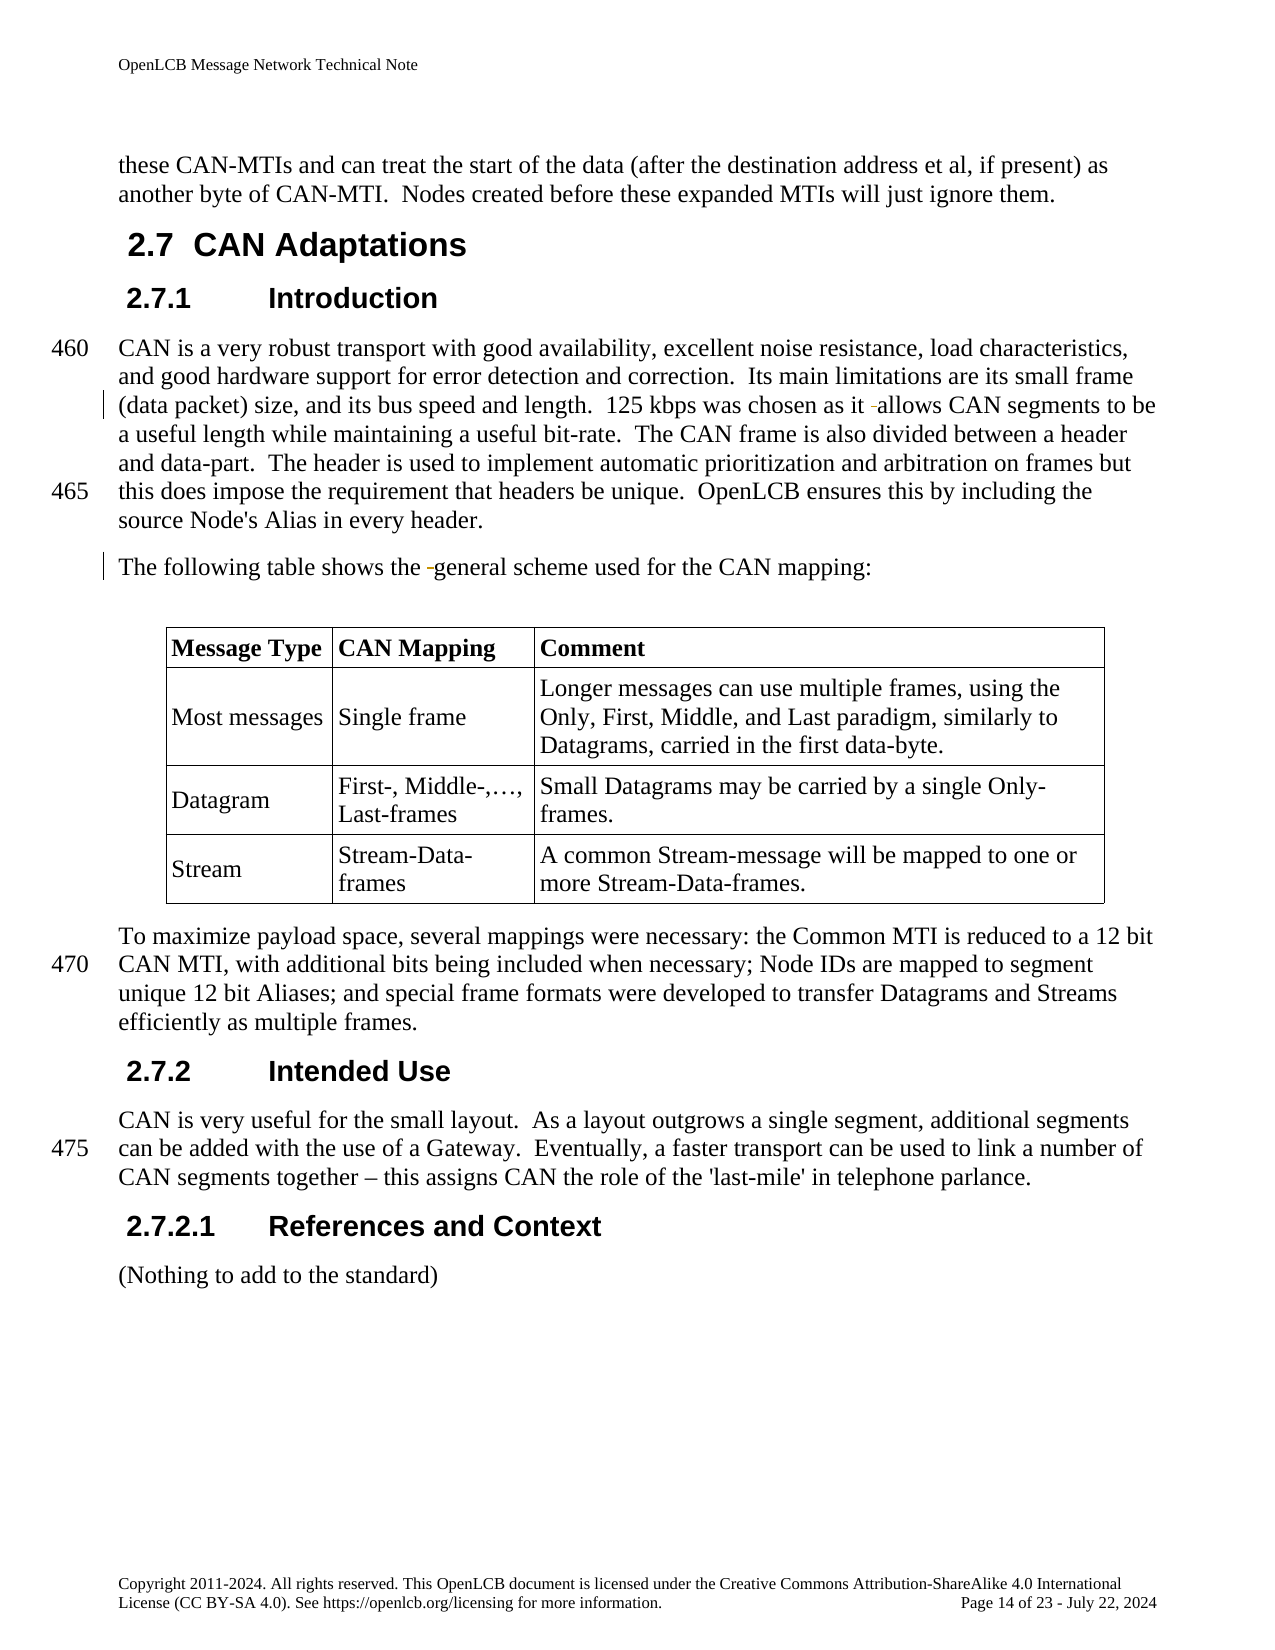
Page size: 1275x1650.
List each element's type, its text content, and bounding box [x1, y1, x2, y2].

table_cell Longer messages can use multiple frames, using the Only, First, Middle, and Last paradigm, similarly to Datagrams, carried in the first data-byte. [535, 668, 1104, 765]
table_cell A common Stream-message will be mapped to one or more Stream-Data-frames. [535, 835, 1104, 903]
subtitle CAN Adaptations [118, 225, 1157, 264]
text To maximize payload space, several mappings were necessary: the Common MTI is reduced to a 12 bit CAN MTI, with additional bits being included when necessary; Node IDs are mapped to segment unique 12 bit Aliases; and special frame formats were developed to transfer Datagrams and Streams efficiently as multiple frames. [118, 921, 1157, 1036]
text CAN is very useful for the small layout. As a layout outgrows a single segment, additional segments can be added with the use of a Gateway. Eventually, a faster transport can be used to link a number of CAN segments together – this assigns CAN the role of the 'last-mile' in telephone parlance. [118, 1105, 1157, 1191]
subtitle Intended Use [118, 1053, 1157, 1087]
table_header Message Type [167, 628, 332, 667]
table_cell Most messages [167, 668, 332, 765]
text The following table shows the general scheme used for the CAN mapping: [118, 552, 1157, 580]
table_cell Single frame [333, 668, 534, 765]
subtitle Introduction [118, 281, 1157, 315]
text these CAN-MTIs and can treat the start of the data (after the destination address et al, if present) as another byte of CAN-MTI. Nodes created before these expanded MTIs will just ignore them. [118, 150, 1157, 207]
table_cell Stream-Data-frames [333, 835, 534, 903]
table_cell Datagram [167, 766, 332, 834]
table_header CAN Mapping [333, 628, 534, 667]
table_cell Stream [167, 835, 332, 903]
table_header Comment [535, 628, 1104, 667]
text CAN is a very robust transport with good availability, excellent noise resistance, load characteristics, and good hardware support for error detection and correction. Its main limitations are its small frame (data packet) size, and its bus speed and length. 125 kbps was chosen as it allows CAN segments to be a useful length while maintaining a useful bit-rate. The CAN frame is also divided between a header and data-part. The header is used to implement automatic prioritization and arbitration on frames but this does impose the requirement that headers be unique. OpenLCB ensures this by including the source Node's Alias in every header. [118, 333, 1157, 534]
table_cell Small Datagrams may be carried by a single Only-frames. [535, 766, 1104, 834]
table_cell First-, Middle-,…, Last-frames [333, 766, 534, 834]
subtitle References and Context [118, 1209, 1157, 1242]
text (Nothing to add to the standard) [118, 1260, 1157, 1289]
